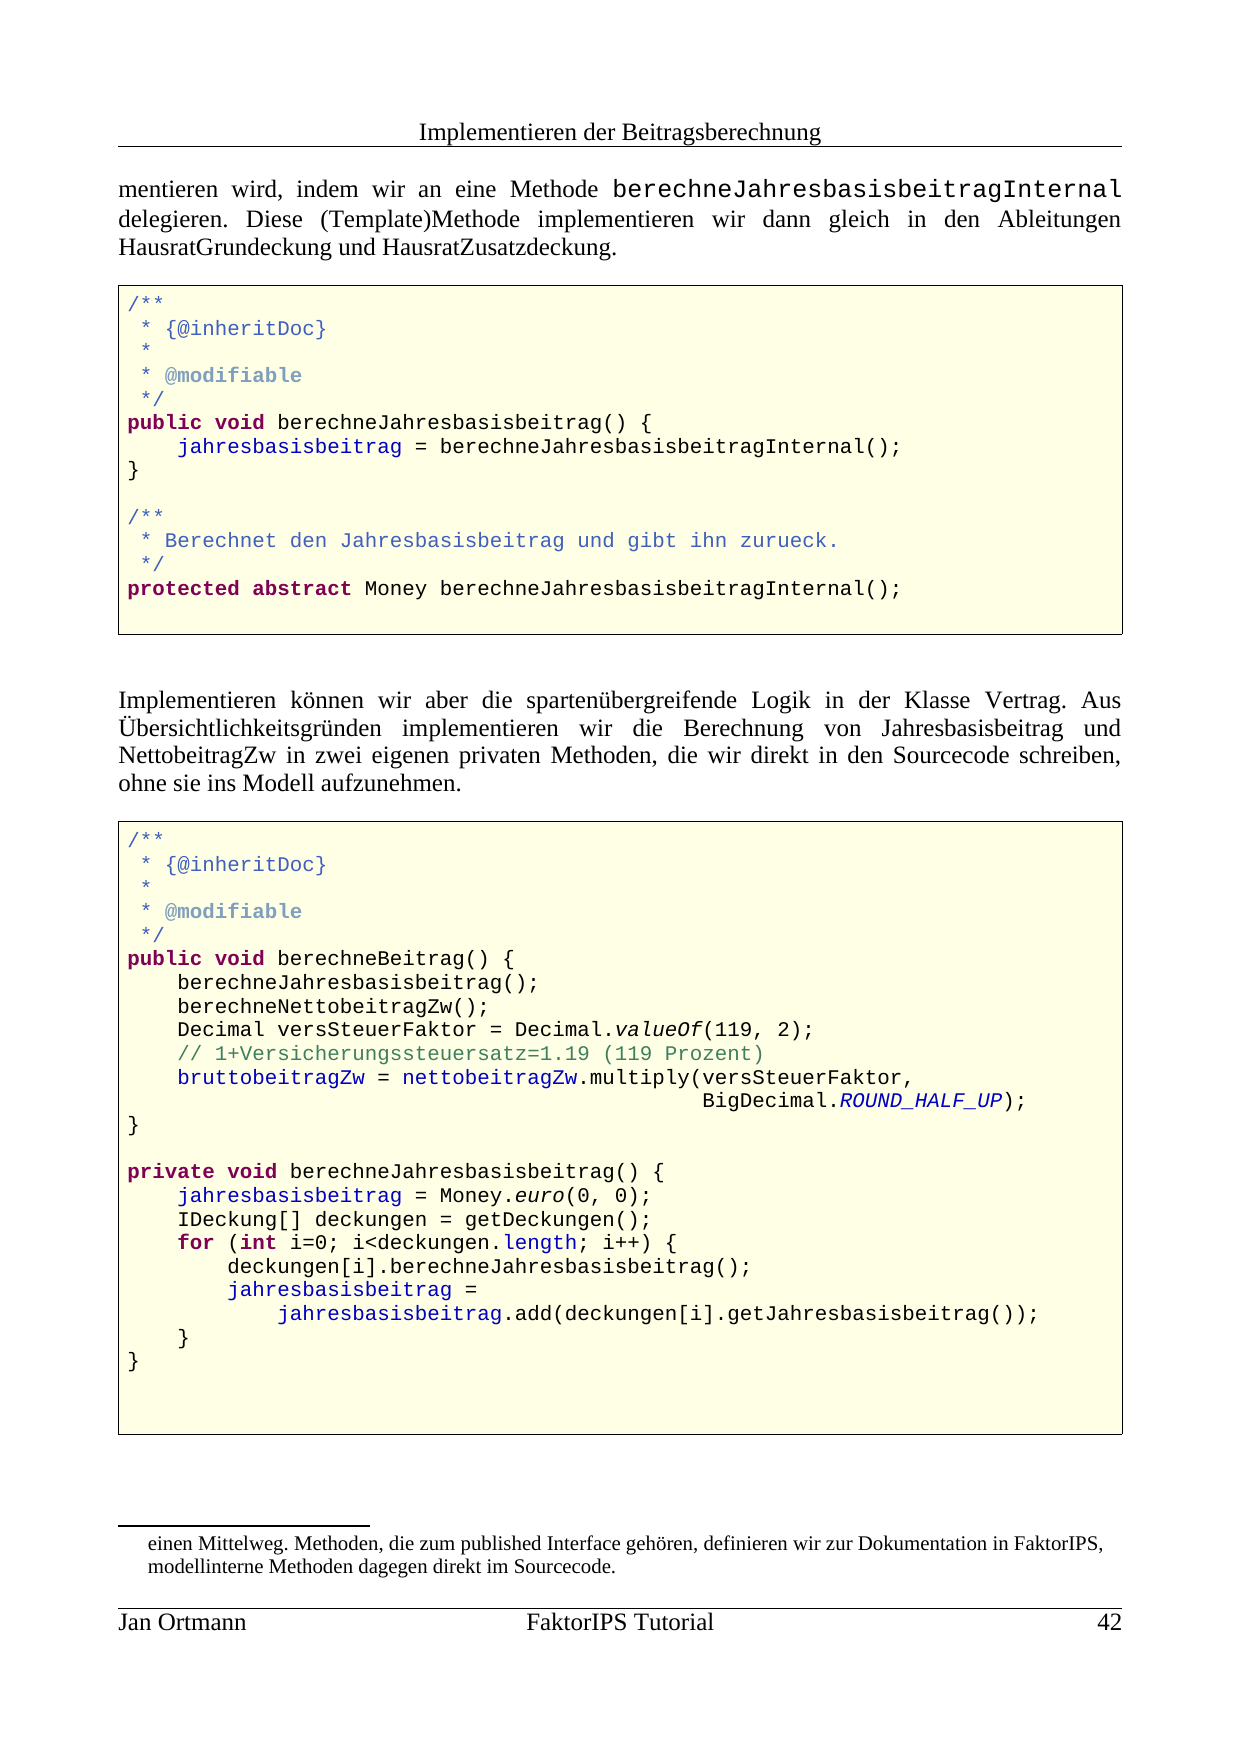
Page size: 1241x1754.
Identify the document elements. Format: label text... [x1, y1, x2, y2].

text berechneNettobeitragZw(); [127, 996, 1113, 1019]
text deckungen[i].berechneJahresbasisbeitrag(); [127, 1256, 1113, 1279]
text * {@inheritDoc} [127, 854, 1113, 877]
text public void berechneJahresbasisbeitrag() { [127, 412, 1113, 436]
text berechneJahresbasisbeitrag(); [127, 972, 1113, 996]
text // 1+Versicherungssteuersatz=1.19 (119 Prozent) [127, 1043, 1113, 1067]
text } [127, 1350, 1113, 1374]
text Implementieren können wir aber die spartenübergreifende Logik in der Klasse Vertrag. Aus Übersichtlichkeitsgründen implementieren wir die Berechnung von Jahresbasisbeitrag und NettobeitragZw in zwei eigenen privaten Methoden, die wir direkt in den Sourcecode schreiben, ohne sie ins Modell aufzunehmen. [118, 686, 1122, 797]
text public void berechneBeitrag() { [127, 948, 1113, 972]
text } [127, 1327, 1113, 1350]
text /** [127, 294, 1113, 318]
text jahresbasisbeitrag.add(deckungen[i].getJahresbasisbeitrag()); [127, 1303, 1113, 1327]
text jahresbasisbeitrag = [127, 1279, 1113, 1303]
text jahresbasisbeitrag = Money.euro(0, 0); [127, 1185, 1113, 1208]
text private void berechneJahresbasisbeitrag() { [127, 1161, 1113, 1185]
text } [127, 459, 1113, 483]
text bruttobeitragZw = nettobeitragZw.multiply(versSteuerFaktor, BigDecimal.ROUND_HALF_UP); [127, 1067, 1113, 1114]
text /** [127, 507, 1113, 530]
text /** [127, 830, 1113, 854]
text IDeckung[] deckungen = getDeckungen(); [127, 1208, 1113, 1232]
text * @modifiable [127, 901, 1113, 925]
text mentieren wird, indem wir an eine Methode berechneJahresbasisbeitragInternal delegieren. Diese (Template)Methode implementieren wir dann gleich in den Ableitungen HausratGrundeckung und HausratZusatzdeckung. [118, 175, 1122, 261]
text * Berechnet den Jahresbasisbeitrag und gibt ihn zurueck. [127, 530, 1113, 554]
text jahresbasisbeitrag = berechneJahresbasisbeitragInternal(); [127, 436, 1113, 459]
text * [127, 877, 1113, 901]
text */ [127, 554, 1113, 578]
text */ [127, 388, 1113, 412]
text for (int i=0; i<deckungen.length; i++) { [127, 1232, 1113, 1256]
text * [127, 341, 1113, 365]
text } [127, 1114, 1113, 1138]
text * @modifiable [127, 365, 1113, 388]
text * {@inheritDoc} [127, 318, 1113, 341]
text einen Mittelweg. Methoden, die zum published Interface gehören, definieren wir zur Dokumentation in FaktorIPS, modellinterne Methoden dagegen direkt im Sourcecode. [118, 1532, 1122, 1578]
text */ [127, 925, 1113, 948]
text protected abstract Money berechneJahresbasisbeitragInternal(); [127, 578, 1113, 601]
text Decimal versSteuerFaktor = Decimal.valueOf(119, 2); [127, 1019, 1113, 1043]
